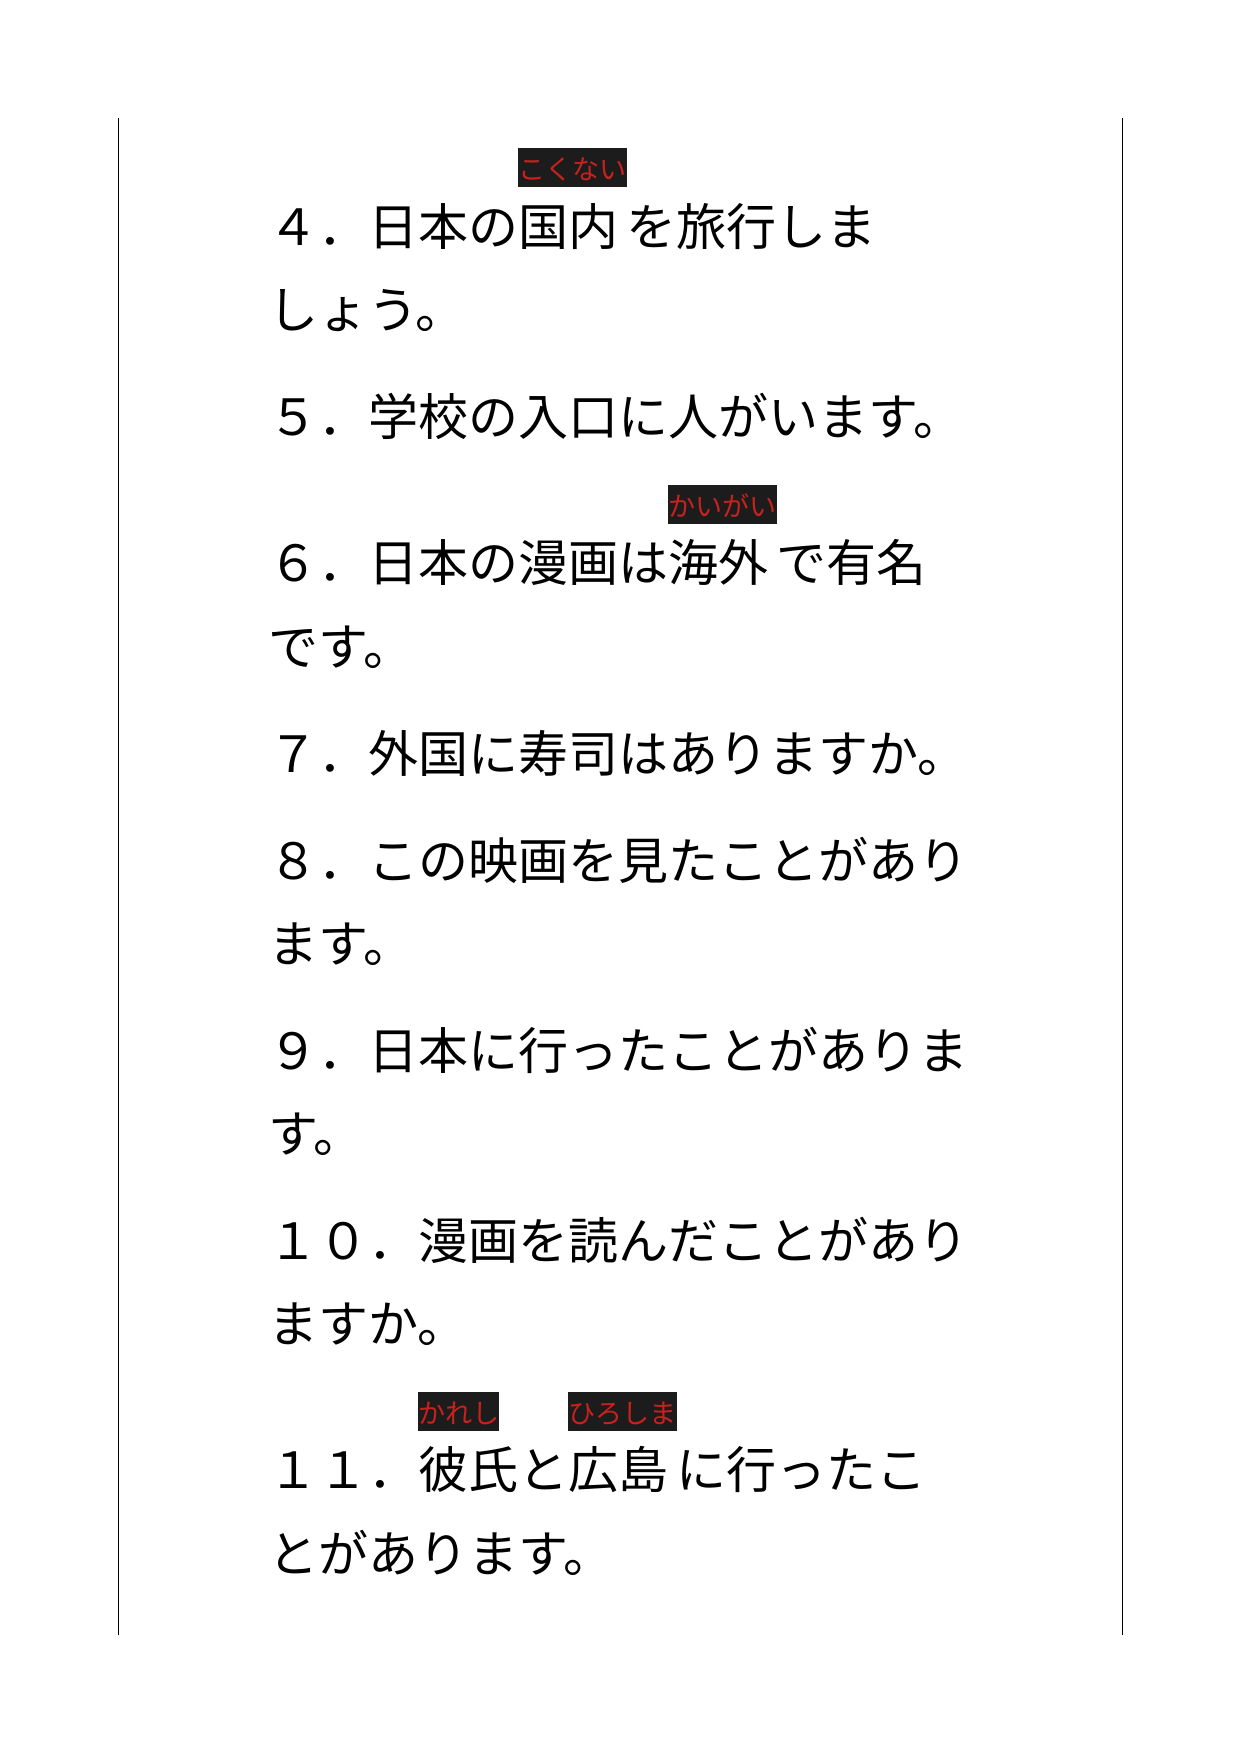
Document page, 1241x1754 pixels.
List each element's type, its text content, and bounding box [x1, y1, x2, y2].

text １１．彼氏かれしと広島ひろしまに行ったことがあります。 [268, 1392, 972, 1587]
text ６．日本の漫画は海外かいがいで有名です。 [268, 484, 972, 679]
text ４．日本の国内こくないを旅行しましょう。 [268, 148, 972, 343]
text １０．漫画を読んだことがありますか。 [268, 1201, 972, 1357]
text ５．学校の入口に人がいます。 [268, 378, 972, 450]
text ７．外国に寿司はありますか。 [268, 714, 972, 786]
text ９．日本に行ったことがあります。 [268, 1011, 972, 1167]
text ８．この映画を見たことがあります。 [268, 821, 972, 977]
